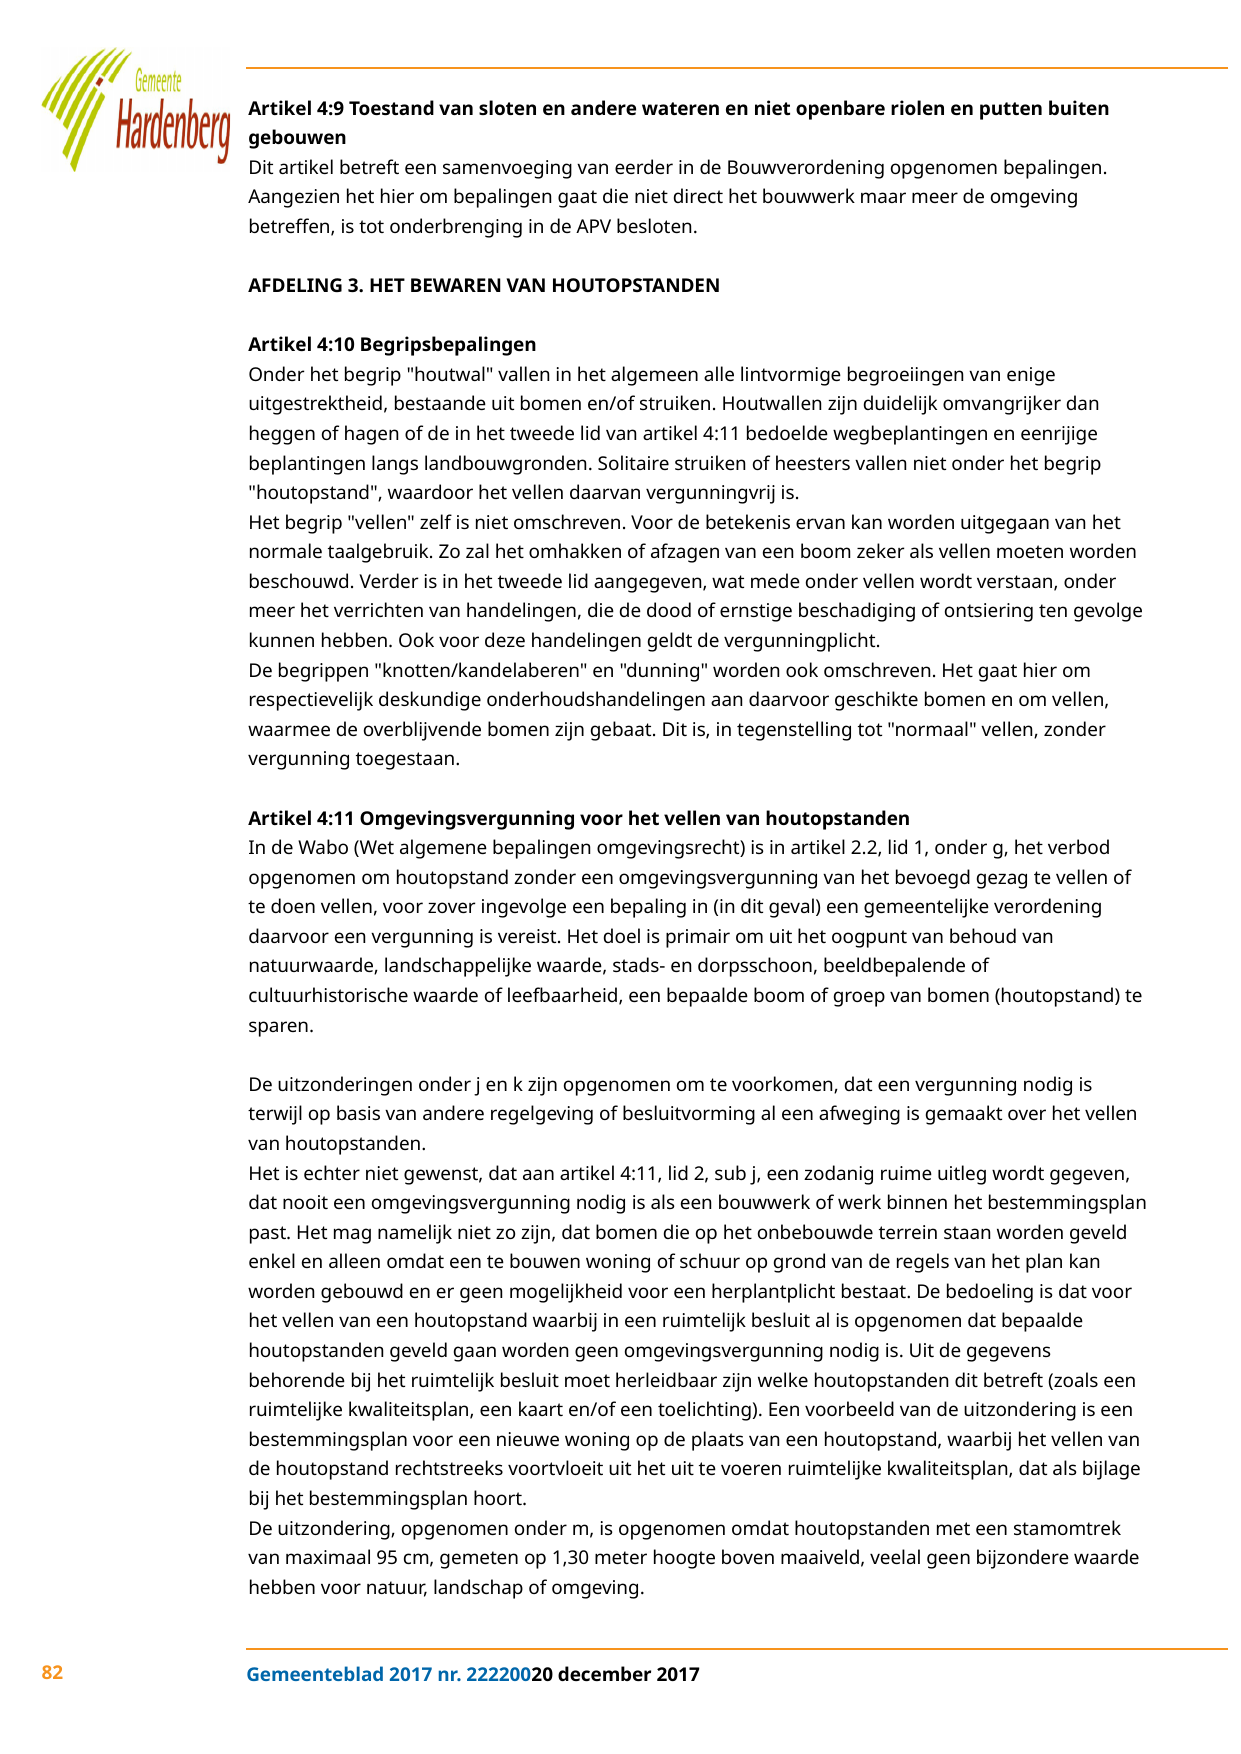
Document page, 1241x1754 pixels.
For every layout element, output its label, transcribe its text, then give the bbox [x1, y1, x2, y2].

text Artikel 4:10 Begripsbepalingen [248, 331, 1152, 357]
text Dit artikel betreft een samenvoeging van eerder in de Bouwverordening opgenomen bepalingen. Aangezien het hier om bepalingen gaat die niet direct het bouwwerk maar meer de omgeving betreffen, is tot onderbrenging in de APV besloten. [248, 154, 1152, 239]
text Artikel 4:9 Toestand van sloten en andere wateren en niet openbare riolen en putten buiten gebouwen [248, 95, 1152, 150]
text Het begrip "vellen" zelf is niet omschreven. Voor de betekenis ervan kan worden uitgegaan van het normale taalgebruik. Zo zal het omhakken of afzagen van een boom zeker als vellen moeten worden beschouwd. Verder is in het tweede lid aangegeven, wat mede onder vellen wordt verstaan, onder meer het verrichten van handelingen, die de dood of ernstige beschadiging of ontsiering ten gevolge kunnen hebben. Ook voor deze handelingen geldt de vergunningplicht. [248, 509, 1152, 653]
text In de Wabo (Wet algemene bepalingen omgevingsrecht) is in artikel 2.2, lid 1, onder g, het verbod opgenomen om houtopstand zonder een omgevingsvergunning van het bevoegd gezag te vellen of te doen vellen, voor zover ingevolge een bepaling in (in dit geval) een gemeentelijke verordening daarvoor een vergunning is vereist. Het doel is primair om uit het oogpunt van behoud van natuurwaarde, landschappelijke waarde, stads- en dorpsschoon, beeldbepalende of cultuurhistorische waarde of leefbaarheid, een bepaalde boom of groep van bomen (houtopstand) te sparen. [248, 834, 1152, 1038]
picture [41, 47, 231, 172]
text Het is echter niet gewenst, dat aan artikel 4:11, lid 2, sub j, een zodanig ruime uitleg wordt gegeven, dat nooit een omgevingsvergunning nodig is als een bouwwerk of werk binnen het bestemmingsplan past. Het mag namelijk niet zo zijn, dat bomen die op het onbebouwde terrein staan worden geveld enkel en alleen omdat een te bouwen woning of schuur op grond van de regels van het plan kan worden gebouwd en er geen mogelijkheid voor een herplantplicht bestaat. De bedoeling is dat voor het vellen van een houtopstand waarbij in een ruimtelijk besluit al is opgenomen dat bepaalde houtopstanden geveld gaan worden geen omgevingsvergunning nodig is. Uit de gegevens behorende bij het ruimtelijk besluit moet herleidbaar zijn welke houtopstanden dit betreft (zoals een ruimtelijke kwaliteitsplan, een kaart en/of een toelichting). Een voorbeeld van de uitzondering is een bestemmingsplan voor een nieuwe woning op de plaats van een houtopstand, waarbij het vellen van de houtopstand rechtstreeks voortvloeit uit het uit te voeren ruimtelijke kwaliteitsplan, dat als bijlage bij het bestemmingsplan hoort. [248, 1160, 1152, 1511]
text Onder het begrip "houtwal" vallen in het algemeen alle lintvormige begroeiingen van enige uitgestrektheid, bestaande uit bomen en/of struiken. Houtwallen zijn duidelijk omvangrijker dan heggen of hagen of de in het tweede lid van artikel 4:11 bedoelde wegbeplantingen en eenrijige beplantingen langs landbouwgronden. Solitaire struiken of heesters vallen niet onder het begrip "houtopstand", waardoor het vellen daarvan vergunningvrij is. [248, 361, 1152, 505]
text De uitzonderingen onder j en k zijn opgenomen om te voorkomen, dat een vergunning nodig is terwijl op basis van andere regelgeving of besluitvorming al een afweging is gemaakt over het vellen van houtopstanden. [248, 1071, 1152, 1156]
text Artikel 4:11 Omgevingsvergunning voor het vellen van houtopstanden [248, 805, 1152, 831]
text De begrippen "knotten/kandelaberen" en "dunning" worden ook omschreven. Het gaat hier om respectievelijk deskundige onderhoudshandelingen aan daarvoor geschikte bomen en om vellen, waarmee de overblijvende bomen zijn gebaat. Dit is, in tegenstelling tot "normaal" vellen, zonder vergunning toegestaan. [248, 657, 1152, 771]
text AFDELING 3. HET BEWAREN VAN HOUTOPSTANDEN [248, 272, 1152, 298]
text De uitzondering, opgenomen onder m, is opgenomen omdat houtopstanden met een stamomtrek van maximaal 95 cm, gemeten op 1,30 meter hoogte boven maaiveld, veelal geen bijzondere waarde hebben voor natuur, landschap of omgeving. [248, 1515, 1152, 1600]
